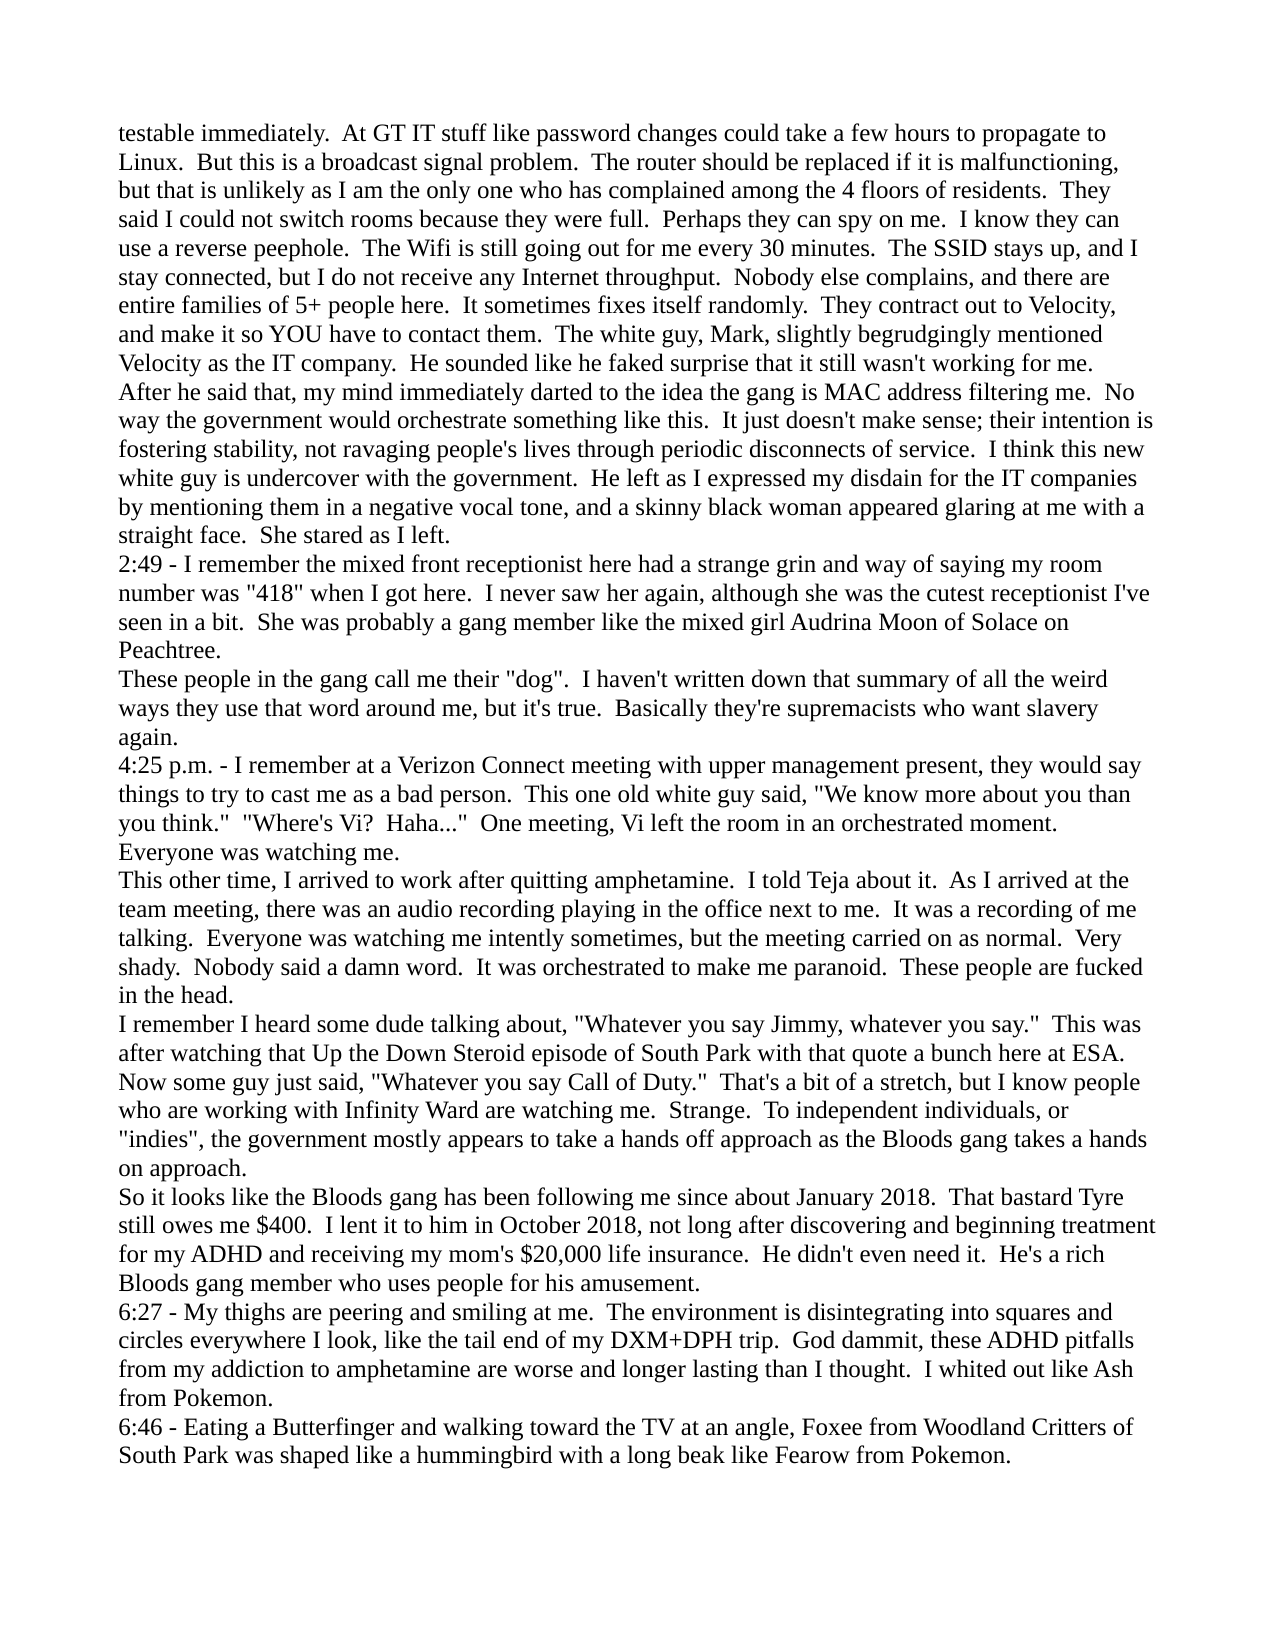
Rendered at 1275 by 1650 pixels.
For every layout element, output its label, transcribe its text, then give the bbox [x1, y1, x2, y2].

text 4:25 p.m. - I remember at a Verizon Connect meeting with upper management present, they would say things to try to cast me as a bad person. This one old white guy said, "We know more about you than you think." "Where's Vi? Haha..." One meeting, Vi left the room in an orchestrated moment. Everyone was watching me. [118, 751, 1157, 866]
text So it looks like the Bloods gang has been following me since about January 2018. That bastard Tyre still owes me $400. I lent it to him in October 2018, not long after discovering and beginning treatment for my ADHD and receiving my mom's $20,000 life insurance. He didn't even need it. He's a rich Bloods gang member who uses people for his amusement. [118, 1182, 1157, 1297]
text This other time, I arrived to work after quitting amphetamine. I told Teja about it. As I arrived at the team meeting, there was an audio recording playing in the office next to me. It was a recording of me talking. Everyone was watching me intently sometimes, but the meeting carried on as normal. Very shady. Nobody said a damn word. It was orchestrated to make me paranoid. These people are fucked in the head. [118, 866, 1157, 1009]
text 6:46 - Eating a Butterfinger and walking toward the TV at an angle, Foxee from Woodland Critters of South Park was shaped like a hummingbird with a long beak like Fearow from Pokemon. [118, 1412, 1157, 1469]
text These people in the gang call me their "dog". I haven't written down that summary of all the weird ways they use that word around me, but it's true. Basically they're supremacists who want slavery again. [118, 664, 1157, 751]
text testable immediately. At GT IT stuff like password changes could take a few hours to propagate to Linux. But this is a broadcast signal problem. The router should be replaced if it is malfunctioning, but that is unlikely as I am the only one who has complained among the 4 floors of residents. They said I could not switch rooms because they were full. Perhaps they can spy on me. I know they can use a reverse peephole. The Wifi is still going out for me every 30 minutes. The SSID stays up, and I stay connected, but I do not receive any Internet throughput. Nobody else complains, and there are entire families of 5+ people here. It sometimes fixes itself randomly. They contract out to Velocity, and make it so YOU have to contact them. The white guy, Mark, slightly begrudgingly mentioned Velocity as the IT company. He sounded like he faked surprise that it still wasn't working for me. After he said that, my mind immediately darted to the idea the gang is MAC address filtering me. No way the government would orchestrate something like this. It just doesn't make sense; their intention is fostering stability, not ravaging people's lives through periodic disconnects of service. I think this new white guy is undercover with the government. He left as I expressed my disdain for the IT companies by mentioning them in a negative vocal tone, and a skinny black woman appeared glaring at me with a straight face. She stared as I left. [118, 118, 1157, 549]
text 2:49 - I remember the mixed front receptionist here had a strange grin and way of saying my room number was "418" when I got here. I never saw her again, although she was the cutest receptionist I've seen in a bit. She was probably a gang member like the mixed girl Audrina Moon of Solace on Peachtree. [118, 549, 1157, 664]
text I remember I heard some dude talking about, "Whatever you say Jimmy, whatever you say." This was after watching that Up the Down Steroid episode of South Park with that quote a bunch here at ESA. Now some guy just said, "Whatever you say Call of Duty." That's a bit of a stretch, but I know people who are working with Infinity Ward are watching me. Strange. To independent individuals, or "indies", the government mostly appears to take a hands off approach as the Bloods gang takes a hands on approach. [118, 1009, 1157, 1182]
text 6:27 - My thighs are peering and smiling at me. The environment is disintegrating into squares and circles everywhere I look, like the tail end of my DXM+DPH trip. God dammit, these ADHD pitfalls from my addiction to amphetamine are worse and longer lasting than I thought. I whited out like Ash from Pokemon. [118, 1297, 1157, 1412]
